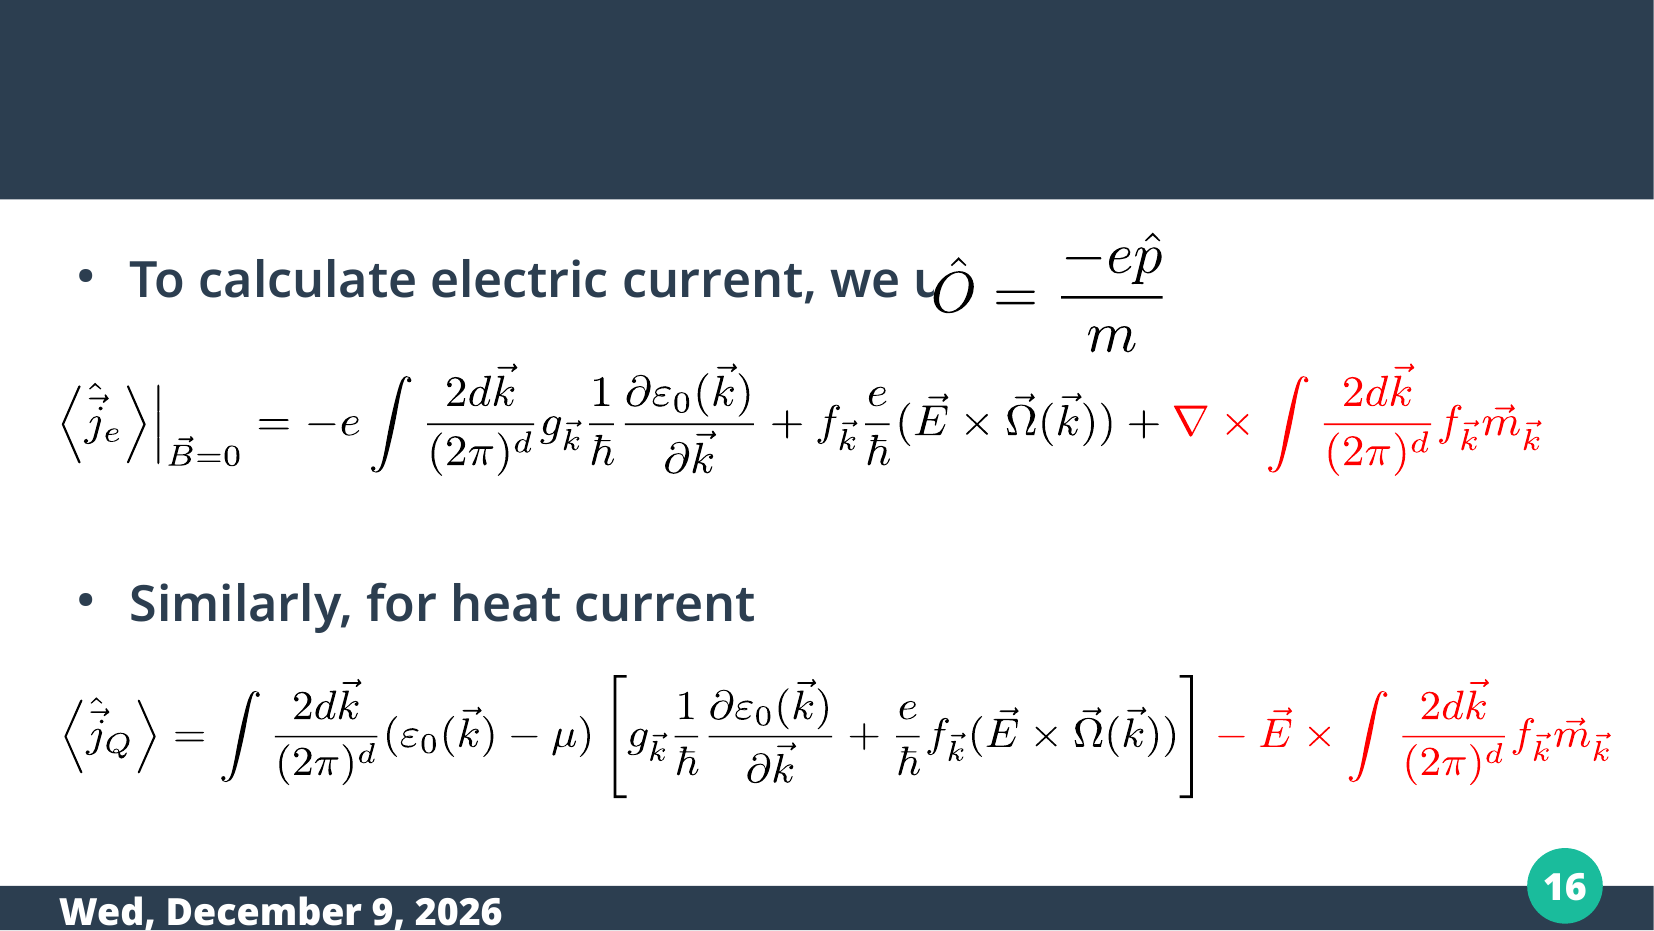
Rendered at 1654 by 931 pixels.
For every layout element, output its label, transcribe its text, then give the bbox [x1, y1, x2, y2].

text_box [61, 675, 1611, 799]
text_box [59, 363, 1542, 476]
list To calculate electric current, we use [59, 243, 1595, 540]
text_box [933, 232, 1163, 353]
list Similarly, for heat current [59, 567, 1595, 864]
